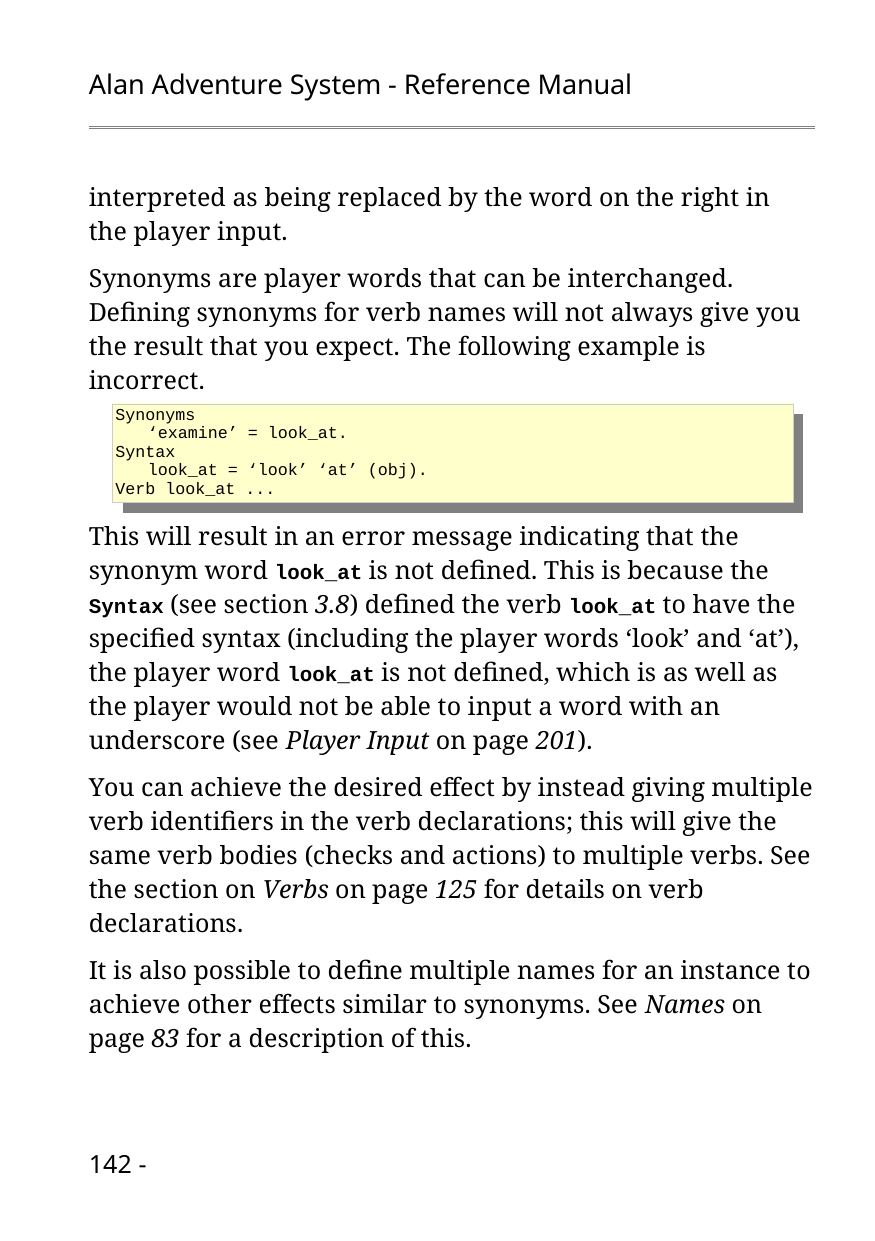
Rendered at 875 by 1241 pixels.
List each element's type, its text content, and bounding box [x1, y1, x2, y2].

text You can achieve the desired effect by instead giving multiple verb identifiers in the verb declarations; this will give the same verb bodies (checks and ac­tions) to multiple verbs. See the section on Verbs on page 100 for details on verb declarations. [88, 770, 815, 940]
text This will result in an error message indicating that the synonym word look_at is not defined. This is because the Syntax (see section 3.8) defined the verb look_at to have the specified syntax (including the play­er words ‘look’ and ‘at’), the player word look_at is not defined, which is as well as the player would not be able to input a word with an underscore (see Player Input on page 160). [88, 519, 815, 757]
text It is also possible to define multiple names for an instance to achieve other effects similar to synonyms. See Names on page 65 for a description of this. [88, 953, 815, 1054]
text interpreted as being replaced by the word on the right in the player input. [88, 180, 815, 248]
text Synonyms ‘examine’ = look_at. Syntax look_at = ‘look’ ‘at’ (obj). Verb look_at ... [113, 405, 793, 502]
text Synonyms are player words that can be interchanged. Defining synonyms for verb names will not always give you the result that you expect. The following example is incorrect. [88, 261, 815, 397]
